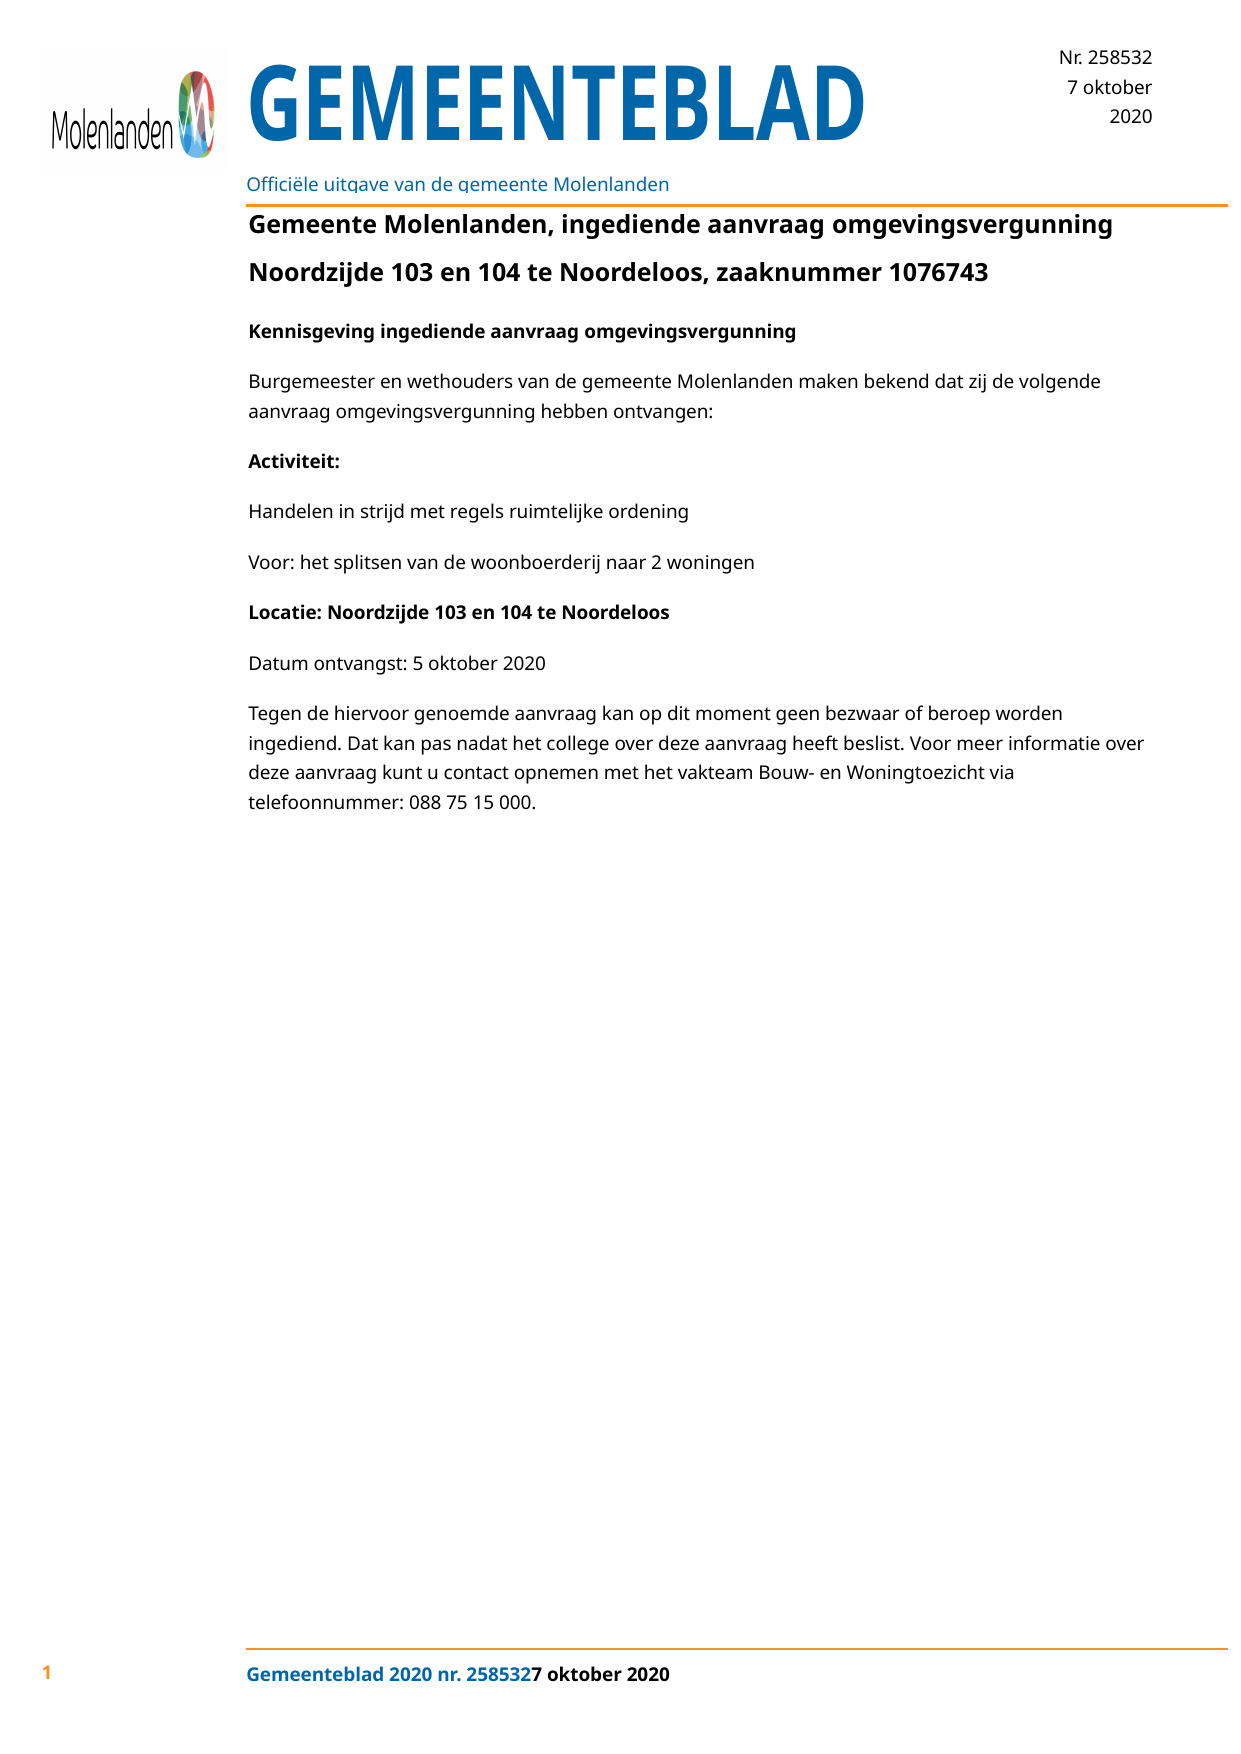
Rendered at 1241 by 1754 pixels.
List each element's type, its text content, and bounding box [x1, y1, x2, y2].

text Locatie: Noordzijde 103 en 104 te Noordeloos [248, 599, 1152, 625]
text Tegen de hiervoor genoemde aanvraag kan op dit moment geen bezwaar of beroep worden ingediend. Dat kan pas nadat het college over deze aanvraag heeft beslist. Voor meer informatie over deze aanvraag kunt u contact opnemen met het vakteam Bouw- en Woningtoezicht via telefoonnummer: 088 75 15 000. [248, 700, 1152, 815]
text Activiteit: [248, 448, 1152, 474]
text Kennisgeving ingediende aanvraag omgevingsvergunning [248, 318, 1152, 344]
text Datum ontvangst: 5 oktober 2020 [248, 650, 1152, 676]
text Handelen in strijd met regels ruimtelijke ordening [248, 499, 1152, 524]
picture [41, 47, 231, 172]
text Voor: het splitsen van de woonboerderij naar 2 woningen [248, 549, 1152, 575]
text Burgemeester en wethouders van de gemeente Molenlanden maken bekend dat zij de volgende aanvraag omgevingsvergunning hebben ontvangen: [248, 368, 1152, 424]
text Gemeente Molenlanden, ingediende aanvraag omgevingsvergunning Noordzijde 103 en 104 te Noordeloos, zaaknummer 1076743 [248, 207, 1152, 288]
